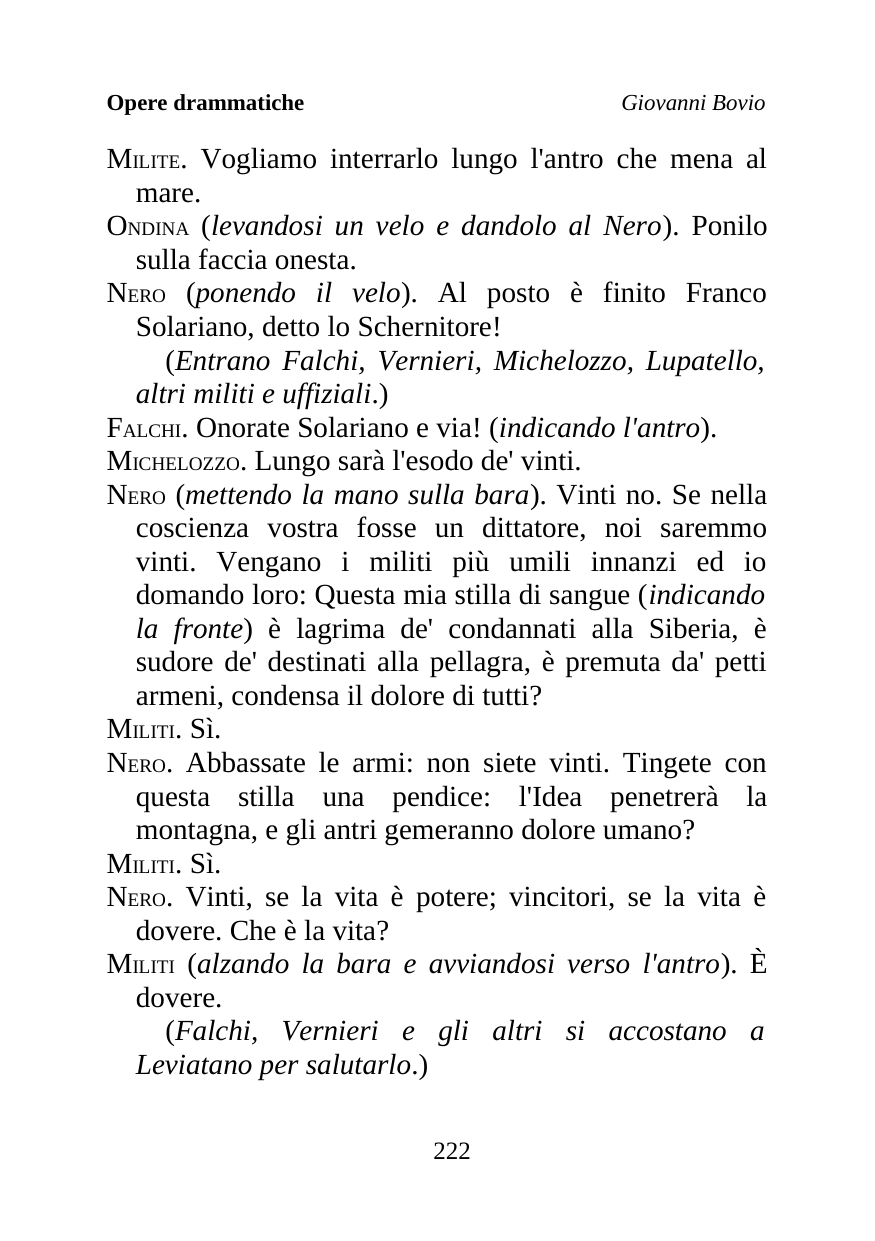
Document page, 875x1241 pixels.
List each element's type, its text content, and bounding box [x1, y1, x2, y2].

text Militi. Sì. [106, 846, 768, 879]
text Milite. Vogliamo interrarlo lungo l'antro che mena al mare. [106, 141, 768, 208]
text Ondina (levandosi un velo e dandolo al Nero). Ponilo sulla faccia onesta. [106, 208, 768, 276]
text Michelozzo. Lungo sarà l'esodo de' vinti. [106, 443, 768, 477]
text Nero. Abbassate le armi: non siete vinti. Tingete con questa stilla una pendice: l'Idea penetrerà la montagna, e gli antri gemeranno dolore umano? [106, 745, 768, 846]
text Nero. Vinti, se la vita è potere; vincitori, se la vita è dovere. Che è la vita? [106, 879, 768, 946]
text Nero (ponendo il velo). Al posto è finito Franco Solariano, detto lo Schernitore! [106, 276, 768, 343]
text Militi (alzando la bara e avviandosi verso l'antro). È dovere. [106, 946, 768, 1013]
text Falchi. Onorate Solariano e via! (indicando l'antro). [106, 410, 768, 443]
text Nero (mettendo la mano sulla bara). Vinti no. Se nella coscienza vostra fosse un dittatore, noi saremmo vinti. Vengano i militi più umili innanzi ed io domando loro: Questa mia stilla di sangue (indicando la fronte) è lagrima de' condannati alla Siberia, è sudore de' destinati alla pellagra, è premuta da' petti armeni, condensa il dolore di tutti? [106, 477, 768, 712]
text Militi. Sì. [106, 712, 768, 745]
text (Entrano Falchi, Vernieri, Michelozzo, Lupatello, altri militi e uffiziali.) [136, 343, 768, 410]
text (Falchi, Vernieri e gli altri si accostano a Leviatano per salutarlo.) [136, 1013, 768, 1081]
